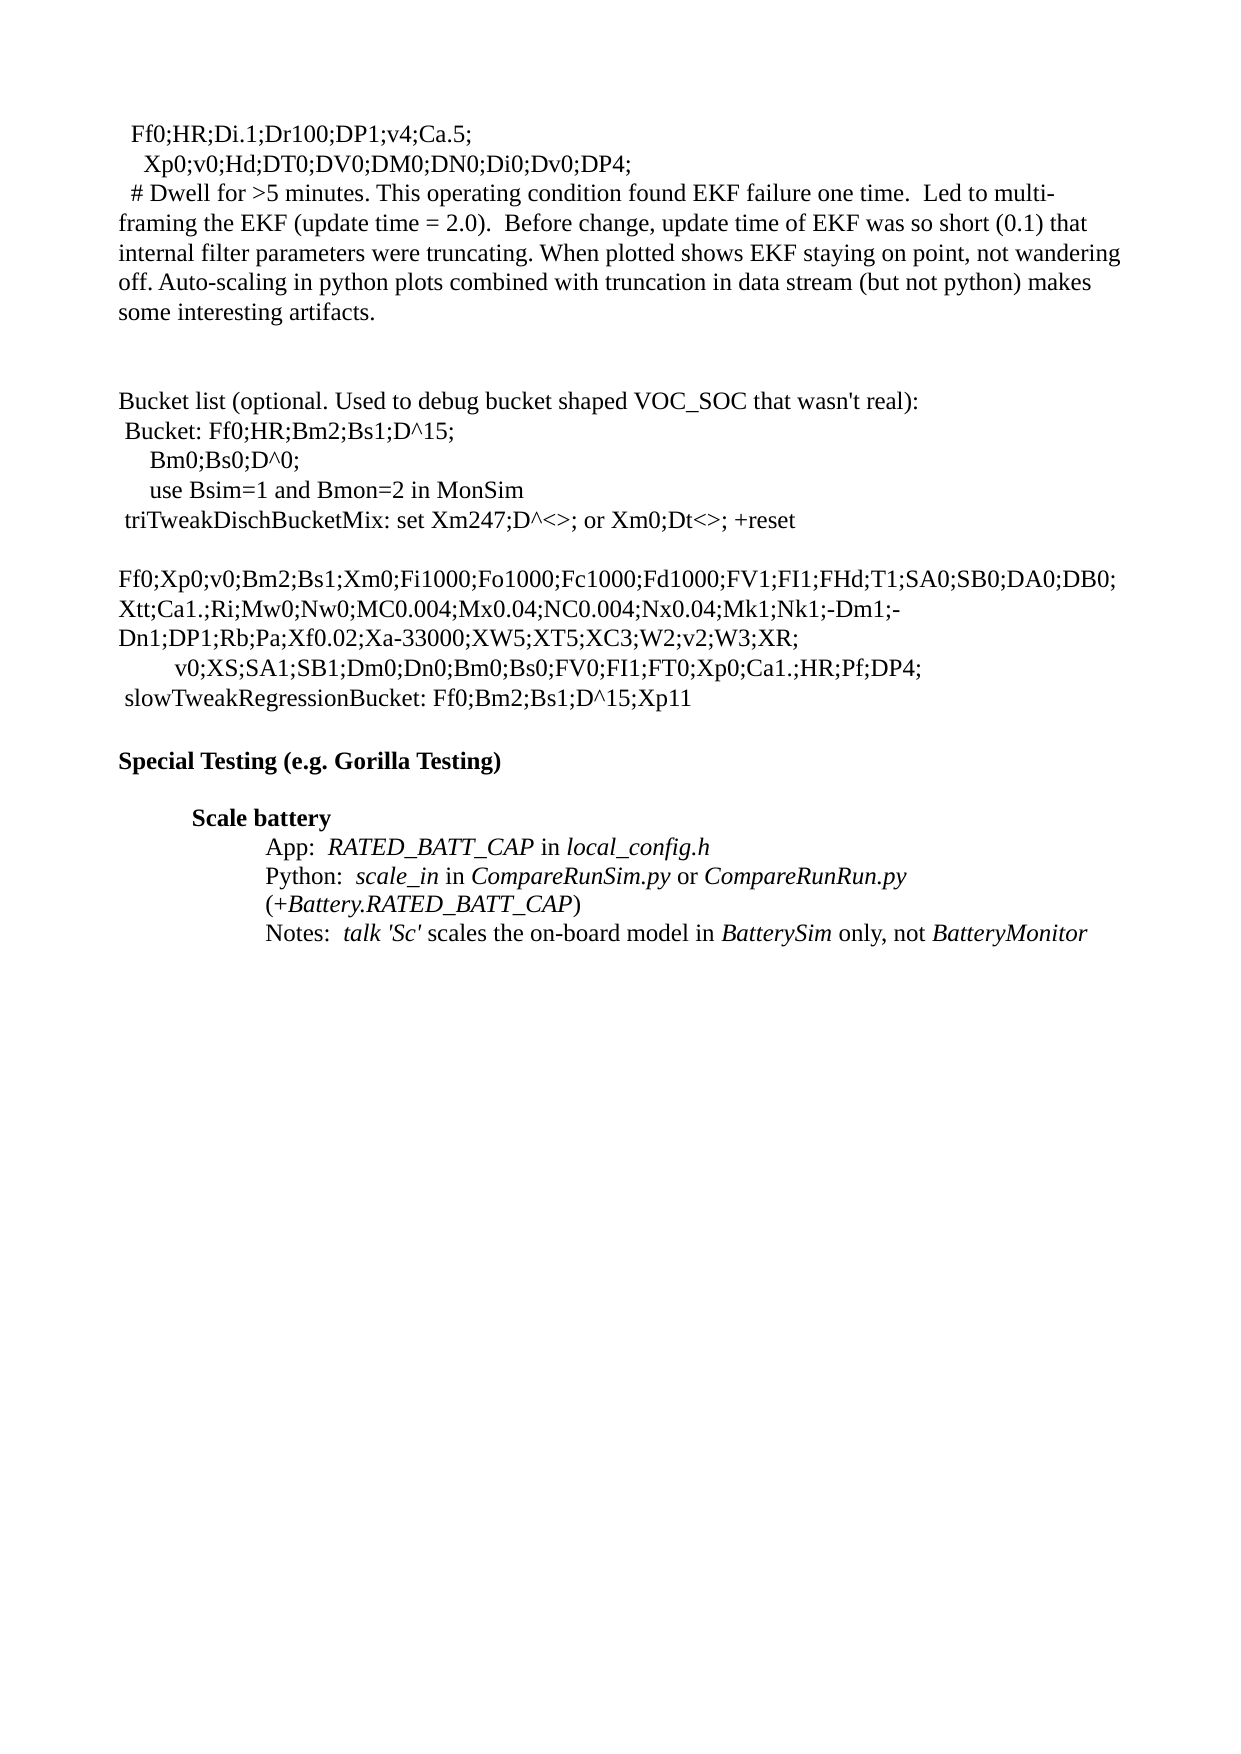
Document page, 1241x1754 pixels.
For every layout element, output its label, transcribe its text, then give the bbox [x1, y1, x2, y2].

text Bucket: Ff0;HR;Bm2;Bs1;D^15; [118, 415, 1122, 444]
text Xp0;v0;Hd;DT0;DV0;DM0;DN0;Di0;Dv0;DP4; [118, 148, 1122, 177]
text Bm0;Bs0;D^0; [118, 444, 1122, 474]
text Ff0;HR;Di.1;Dr100;DP1;v4;Ca.5; [118, 118, 1122, 148]
text App: RATED_BATT_CAP in local_config.h [265, 832, 1122, 861]
text # Dwell for >5 minutes. This operating condition found EKF failure one time. Led to multi-framing the EKF (update time = 2.0). Before change, update time of EKF was so short (0.1) that internal filter parameters were truncating. When plotted shows EKF staying on point, not wandering off. Auto-scaling in python plots combined with truncation in data stream (but not python) makes some interesting artifacts. [118, 177, 1122, 326]
text v0;XS;SA1;SB1;Dm0;Dn0;Bm0;Bs0;FV0;FI1;FT0;Xp0;Ca1.;HR;Pf;DP4; [118, 652, 1122, 682]
text slowTweakRegressionBucket: Ff0;Bm2;Bs1;D^15;Xp11 [118, 682, 1122, 712]
text Special Testing (e.g. Gorilla Testing) [118, 746, 1122, 774]
text Ff0;Xp0;v0;Bm2;Bs1;Xm0;Fi1000;Fo1000;Fc1000;Fd1000;FV1;FI1;FHd;T1;SA0;SB0;DA0;DB0;Xtt;Ca1.;Ri;Mw0;Nw0;MC0.004;Mx0.04;NC0.004;Nx0.04;Mk1;Nk1;-Dm1;-Dn1;DP1;Rb;Pa;Xf0.02;Xa-33000;XW5;XT5;XC3;W2;v2;W3;XR; [118, 533, 1122, 652]
text Python: scale_in in CompareRunSim.py or CompareRunRun.py (+Battery.RATED_BATT_CAP) [265, 861, 1122, 918]
text triTweakDischBucketMix: set Xm247;D^<>; or Xm0;Dt<>; +reset [118, 504, 1122, 533]
text Bucket list (optional. Used to debug bucket shaped VOC_SOC that wasn't real): [118, 385, 1122, 415]
text Scale battery [192, 803, 1122, 832]
text use Bsim=1 and Bmon=2 in MonSim [118, 474, 1122, 504]
text Notes: talk 'Sc' scales the on-board model in BatterySim only, not BatteryMonitor [265, 918, 1122, 976]
